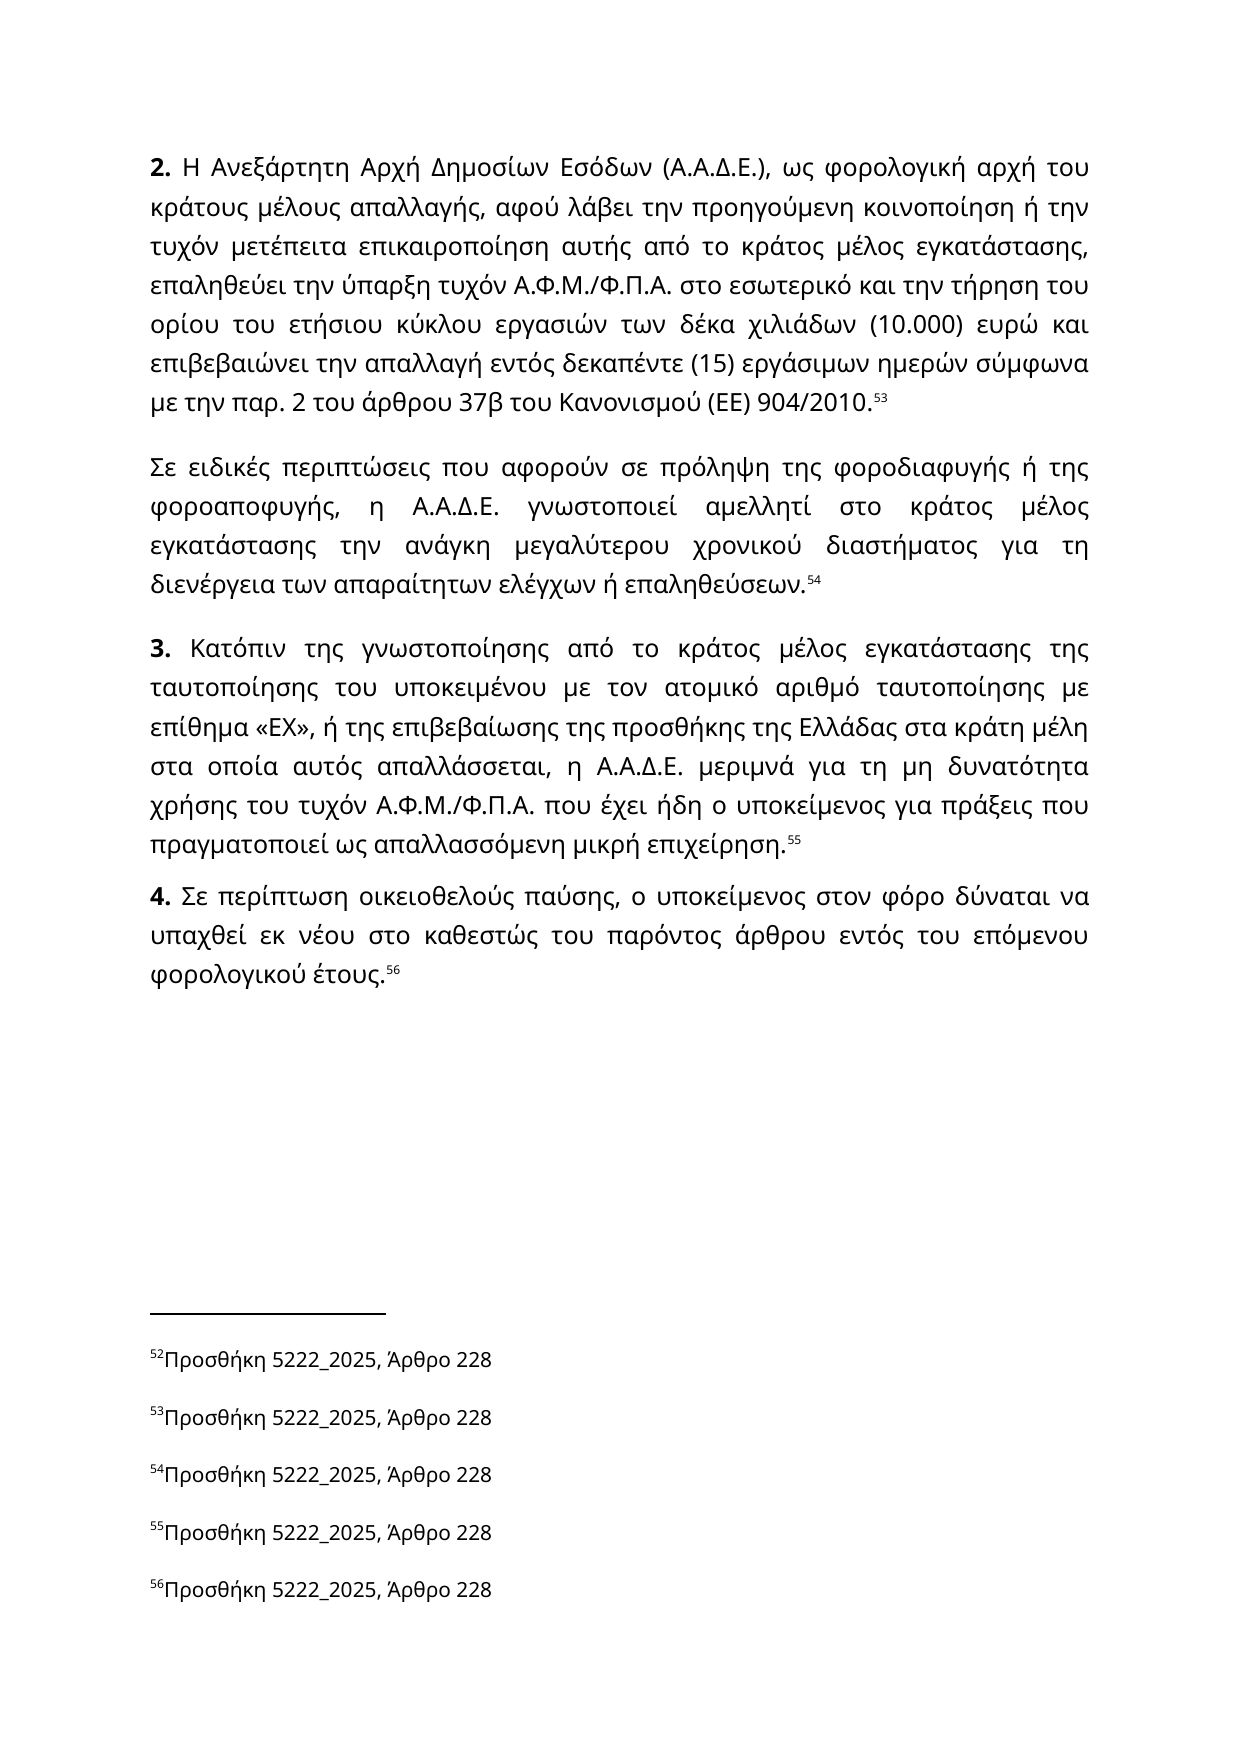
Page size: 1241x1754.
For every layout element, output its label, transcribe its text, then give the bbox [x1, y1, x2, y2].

text Σε ειδικές περιπτώσεις που αφορούν σε πρόληψη της φοροδιαφυγής ή της φοροαποφυγής, η Α.Α.Δ.Ε. γνωστοποιεί αμελλητί στο κράτος μέλος εγκατάστασης την ανάγκη μεγαλύτερου χρονικού διαστήματος για τη διενέργεια των απαραίτητων ελέγχων ή επαληθεύσεων. [150, 449, 1090, 601]
text Προσθήκη 5222_2025, Άρθρο 228 [150, 1518, 1090, 1546]
text Προσθήκη 5222_2025, Άρθρο 228 [150, 1403, 1090, 1431]
text Προσθήκη 5222_2025, Άρθρο 228 [150, 1345, 1090, 1373]
text 2. Η Ανεξάρτητη Αρχή Δημοσίων Εσόδων (Α.Α.Δ.Ε.), ως φορολογική αρχή του κράτους μέλους απαλλαγής, αφού λάβει την προηγούμενη κοινοποίηση ή την τυχόν μετέπειτα επικαιροποίηση αυτής από το κράτος μέλος εγκατάστασης, επαληθεύει την ύπαρξη τυχόν Α.Φ.Μ./Φ.Π.Α. στο εσωτερικό και την τήρηση του ορίου του ετήσιου κύκλου εργασιών των δέκα χιλιάδων (10.000) ευρώ και επιβεβαιώνει την απαλλαγή εντός δεκαπέντε (15) εργάσιμων ημερών σύμφωνα με την παρ. 2 του άρθρου 37β του Κανονισμού (ΕΕ) 904/2010. [150, 150, 1090, 419]
text Προσθήκη 5222_2025, Άρθρο 228 [150, 1460, 1090, 1489]
text Προσθήκη 5222_2025, Άρθρο 228 [150, 1576, 1090, 1604]
text 4. Σε περίπτωση οικειοθελούς παύσης, ο υποκείμενος στον φόρο δύναται να υπαχθεί εκ νέου στο καθεστώς του παρόντος άρθρου εντός του επόμενου φορολογικού έτους. [150, 878, 1090, 991]
text 3. Κατόπιν της γνωστοποίησης από το κράτος μέλος εγκατάστασης της ταυτοποίησης του υποκειμένου με τον ατομικό αριθμό ταυτοποίησης με επίθημα «ΕΧ», ή της επιβεβαίωσης της προσθήκης της Ελλάδας στα κράτη μέλη στα οποία αυτός απαλλάσσεται, η Α.Α.Δ.Ε. μεριμνά για τη μη δυνατότητα χρήσης του τυχόν Α.Φ.Μ./Φ.Π.Α. που έχει ήδη ο υποκείμενος για πράξεις που πραγματοποιεί ως απαλλασσόμενη μικρή επιχείρηση. [150, 631, 1090, 861]
